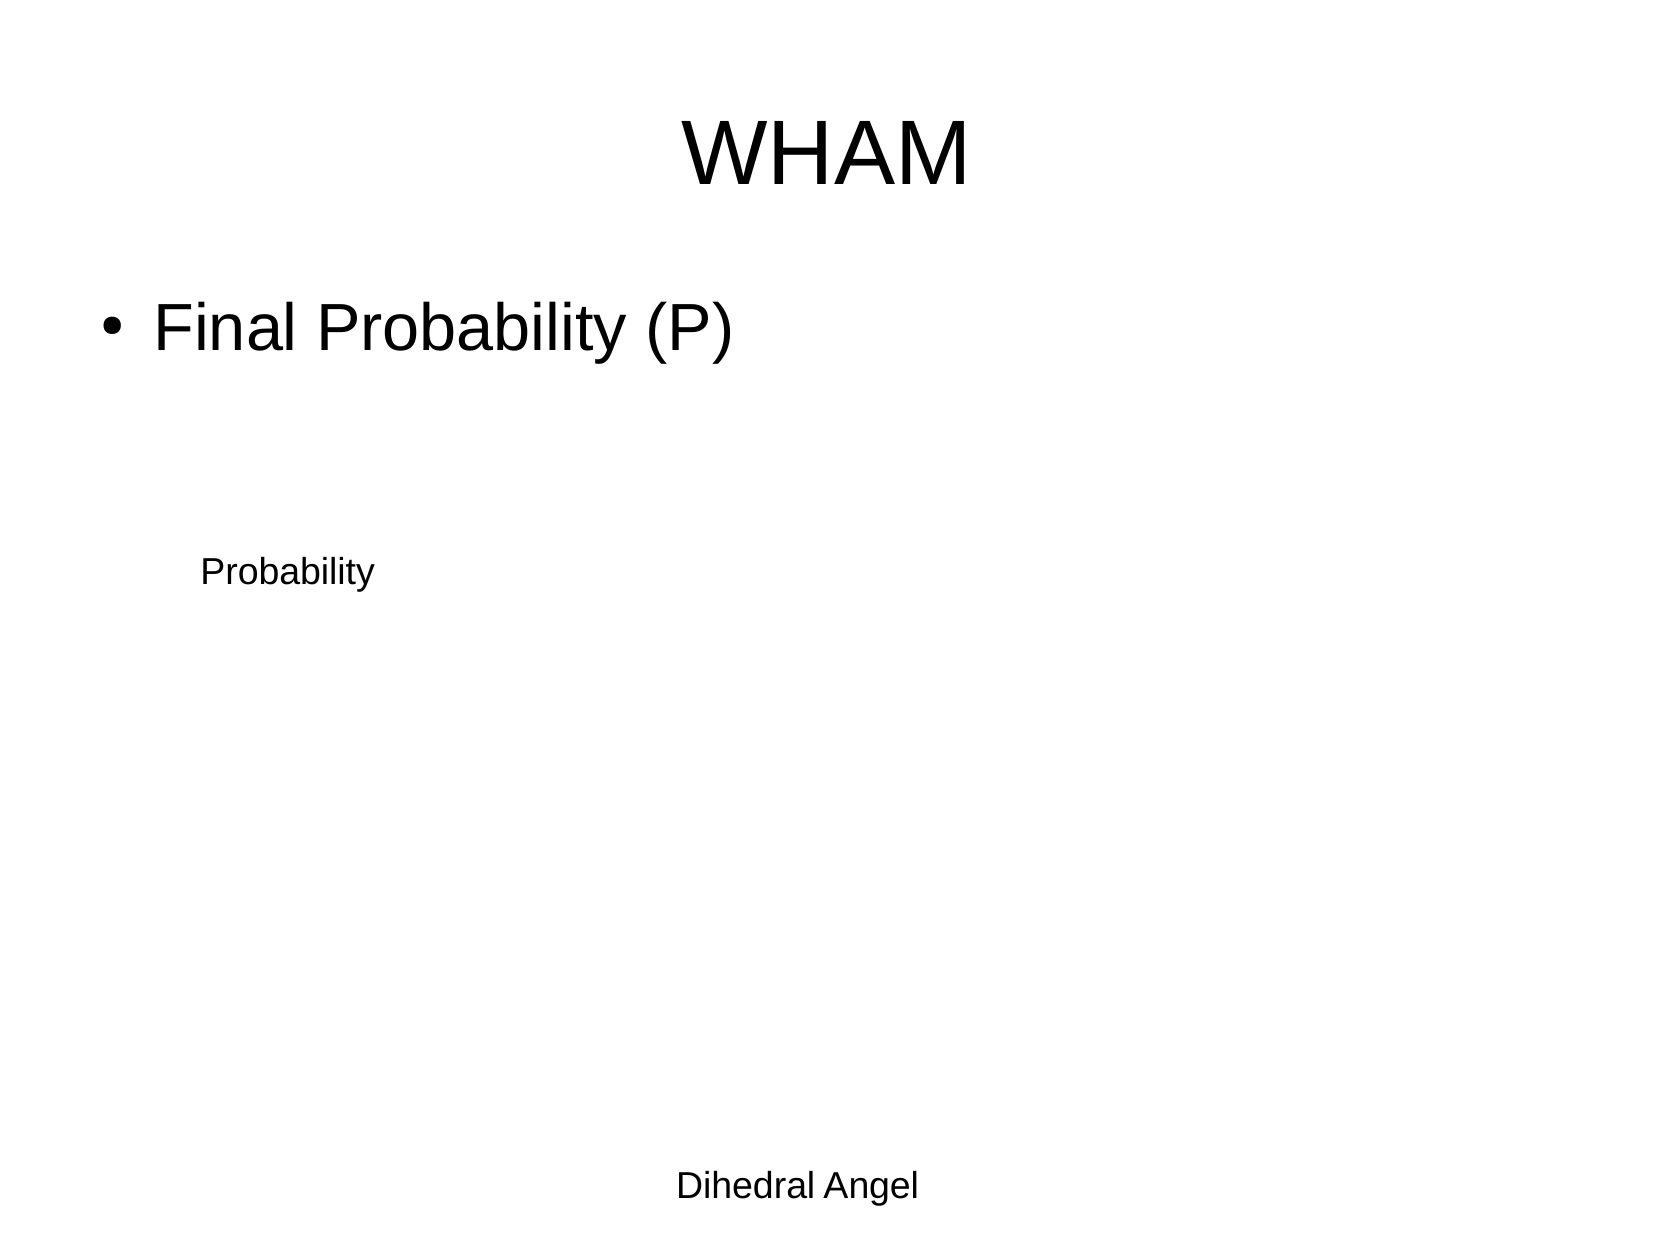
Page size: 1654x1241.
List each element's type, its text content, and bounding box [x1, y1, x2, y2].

picture [328, 1010, 1263, 1236]
text_box Dihedral Angel [661, 1157, 935, 1215]
text_box Probability [185, 543, 390, 601]
title WHAM [82, 49, 1571, 257]
list Final Probability (P) [82, 290, 1538, 1010]
